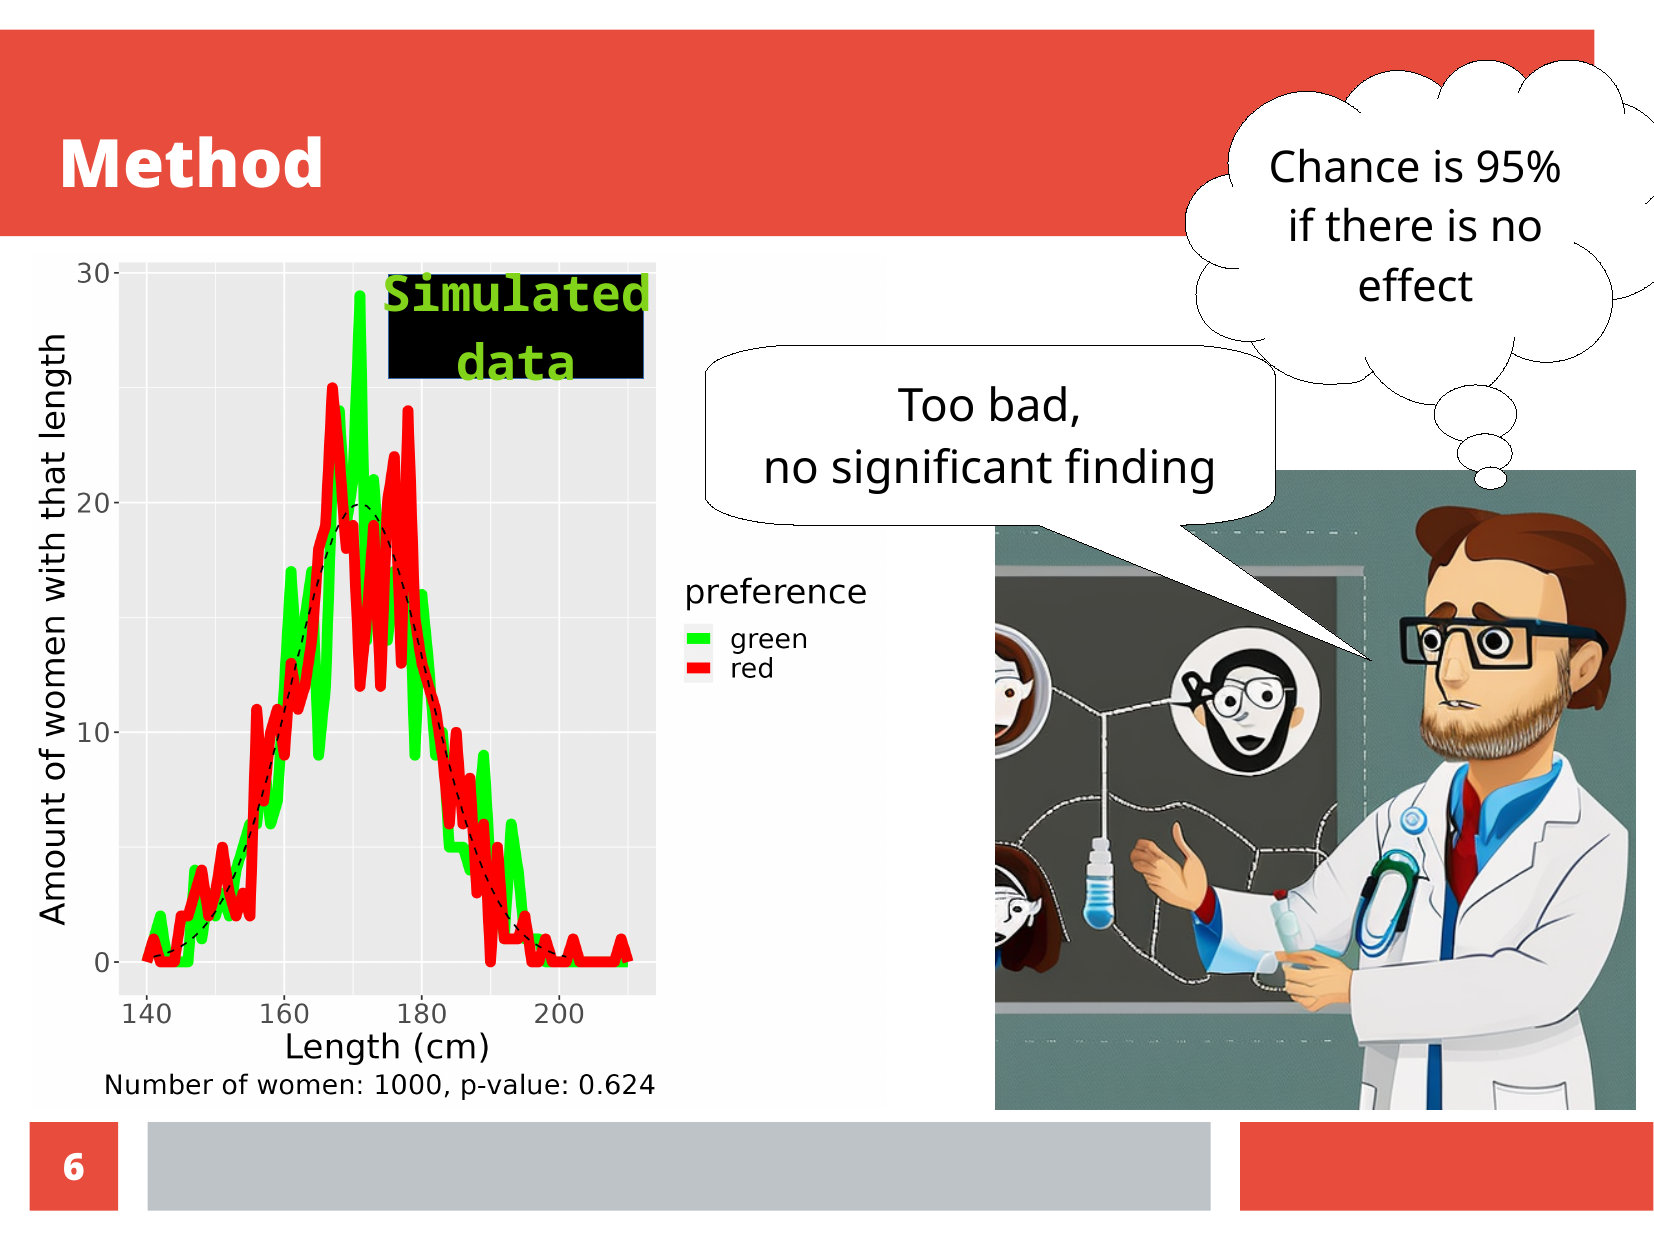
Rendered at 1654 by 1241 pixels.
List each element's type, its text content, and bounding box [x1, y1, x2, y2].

picture [30, 253, 886, 1109]
text_box Too bad, no significant finding [705, 345, 1372, 661]
picture [995, 470, 1636, 1111]
text_box Chance is 95% if there is no effect [1185, 60, 1654, 490]
title Method [59, 59, 1595, 207]
text_box Simulated data [388, 274, 644, 379]
